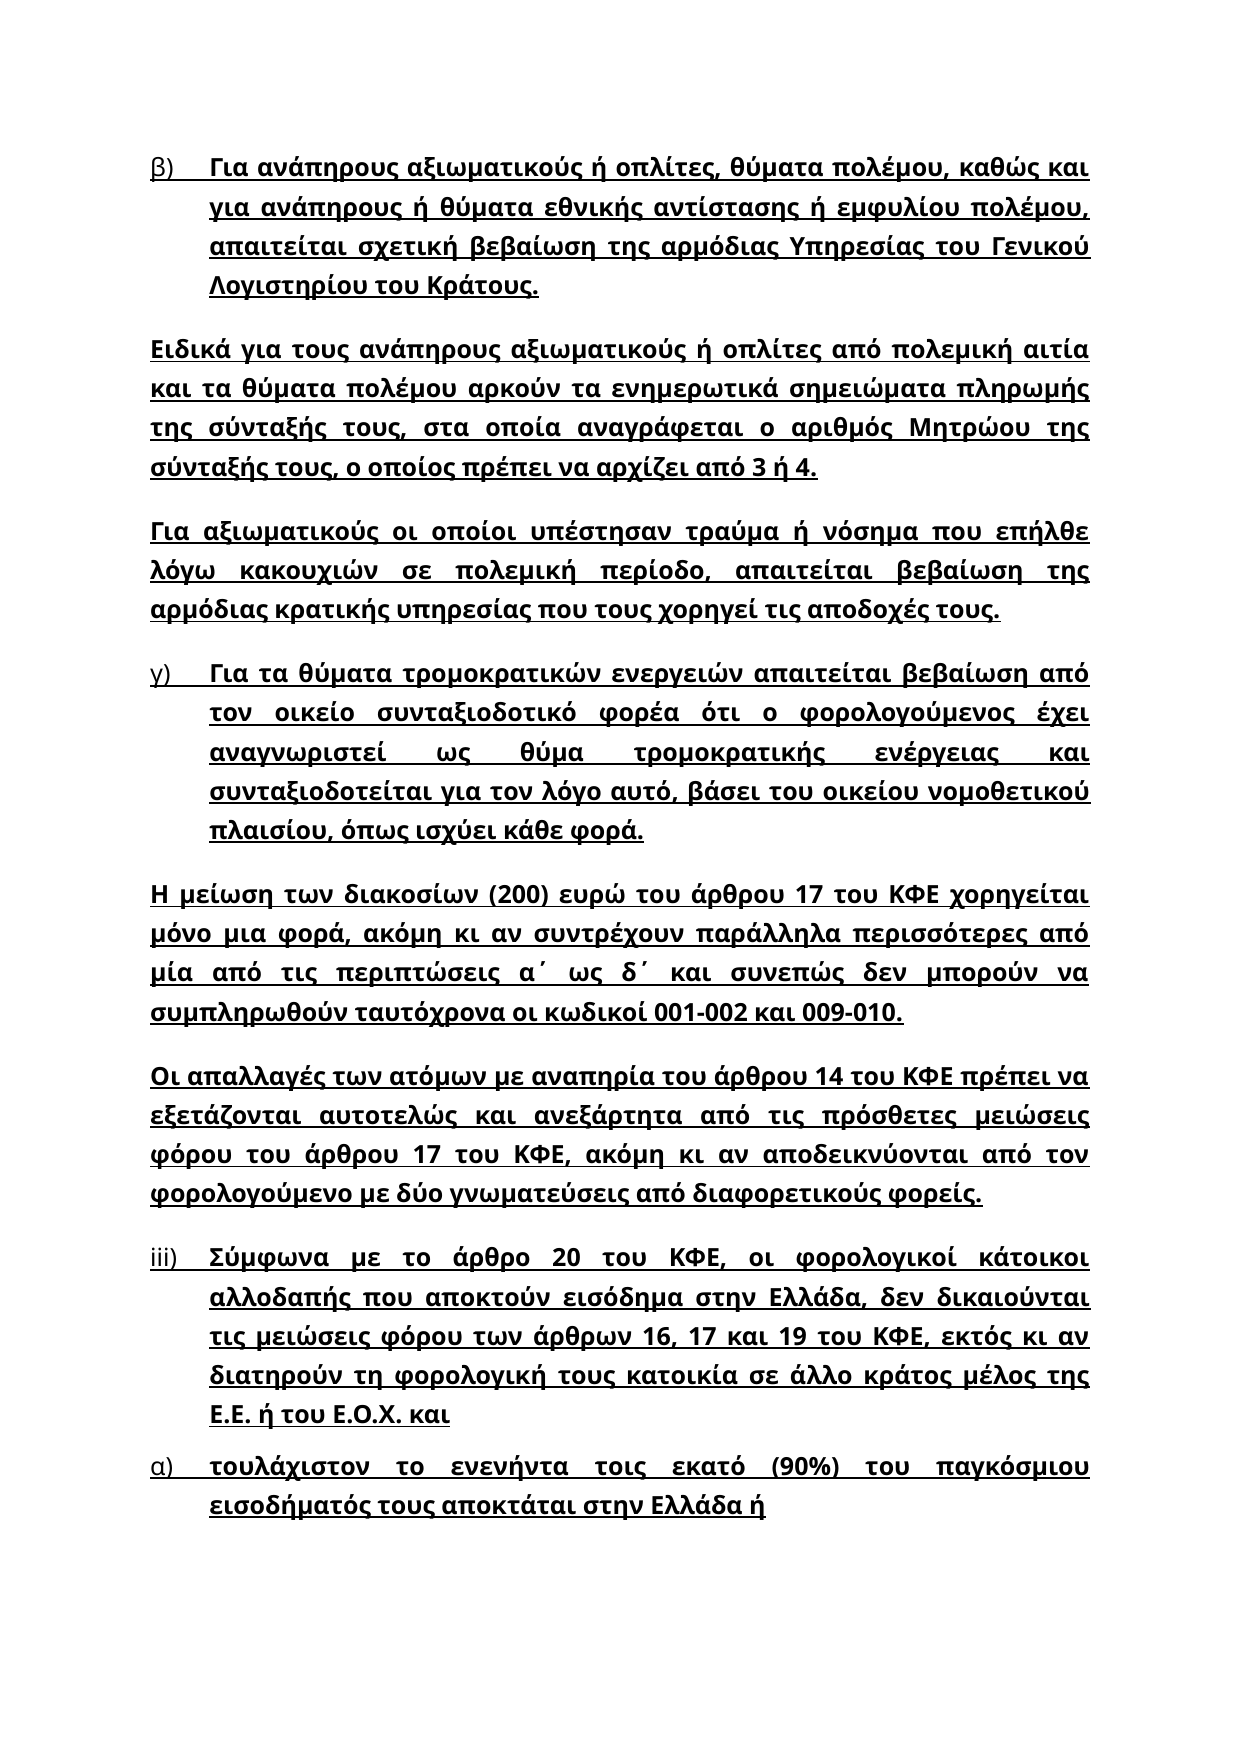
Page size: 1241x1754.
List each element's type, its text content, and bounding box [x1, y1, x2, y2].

text εξετάζονται αυτοτελώς και ανεξάρτητα από τις πρόσθετες μειώσεις [150, 1089, 1090, 1126]
list αλλοδαπής που αποκτούν εισόδημα στην Ελλάδα, δεν δικαιούνται τις μειώσεις φόρου των άρθρων 16, 17 και 19 του ΚΦΕ, εκτός κι αν διατηρούν τη φορολογική τους κατοικία σε άλλο κράτος μέλος της Ε.Ε. ή του Ε.Ο.Χ. και [150, 1271, 1090, 1431]
list γ) Για τα θύματα τρομοκρατικών ενεργειών απαιτείται βεβαίωση από [150, 656, 1090, 685]
text φόρου του άρθρου 17 του ΚΦΕ, ακόμη κι αν αποδεικνύονται από τον [150, 1128, 1090, 1166]
text Η μείωση των διακοσίων (200) ευρώ του άρθρου 17 του ΚΦΕ χορηγείται [150, 877, 1090, 906]
text μία από τις περιπτώσεις α΄ ως δ΄ και συνεπώς δεν μπορούν να συμπληρωθούν ταυτόχρονα οι κωδικοί 001-002 και 009-010. [150, 947, 1090, 1028]
text αρμόδιας κρατικής υπηρεσίας που τους χορηγεί τις αποδοχές τους. [150, 583, 1090, 626]
list β) Για ανάπηρους αξιωματικούς ή οπλίτες, θύματα πολέμου, καθώς και [150, 150, 1090, 179]
text σύνταξής τους, ο οποίος πρέπει να αρχίζει από 3 ή 4. [150, 441, 1090, 483]
text μόνο μια φορά, ακόμη κι αν συντρέχουν παράλληλα περισσότερες από [150, 907, 1090, 945]
text Ειδικά για τους ανάπηρους αξιωματικούς ή οπλίτες από πολεμική αιτία [150, 332, 1090, 361]
list τον οικείο συνταξιοδοτικό φορέα ότι ο φορολογούμενος έχει αναγνωριστεί ως θύμα τρομοκρατικής ενέργειας και συνταξιοδοτείται για τον λόγο αυτό, βάσει του οικείου νομοθετικού πλαισίου, όπως ισχύει κάθε φορά. [150, 687, 1090, 847]
list iii) Σύμφωνα με το άρθρο 20 του ΚΦΕ, οι φορολογικοί κάτοικοι [150, 1240, 1090, 1269]
list για ανάπηρους ή θύματα εθνικής αντίστασης ή εμφυλίου πολέμου, απαιτείται σχετική βεβαίωση της αρμόδιας Υπηρεσίας του Γενικού Λογιστηρίου του Κράτους. [150, 181, 1090, 302]
text Οι απαλλαγές των ατόμων με αναπηρία του άρθρου 14 του ΚΦΕ πρέπει να [150, 1058, 1090, 1087]
text Για αξιωματικούς οι οποίοι υπέστησαν τραύμα ή νόσημα που επήλθε [150, 513, 1090, 542]
text και τα θύματα πολέμου αρκούν τα ενημερωτικά σημειώματα πληρωμής [150, 362, 1090, 400]
list εισοδήματός τους αποκτάται στην Ελλάδα ή [150, 1479, 1090, 1522]
text της σύνταξής τους, στα οποία αναγράφεται ο αριθμός Μητρώου της [150, 402, 1090, 439]
text λόγω κακουχιών σε πολεμική περίοδο, απαιτείται βεβαίωση της [150, 544, 1090, 581]
text φορολογούμενο με δύο γνωματεύσεις από διαφορετικούς φορείς. [150, 1167, 1090, 1210]
list α) τουλάχιστον το ενενήντα τοις εκατό (90%) του παγκόσμιου [150, 1448, 1090, 1477]
